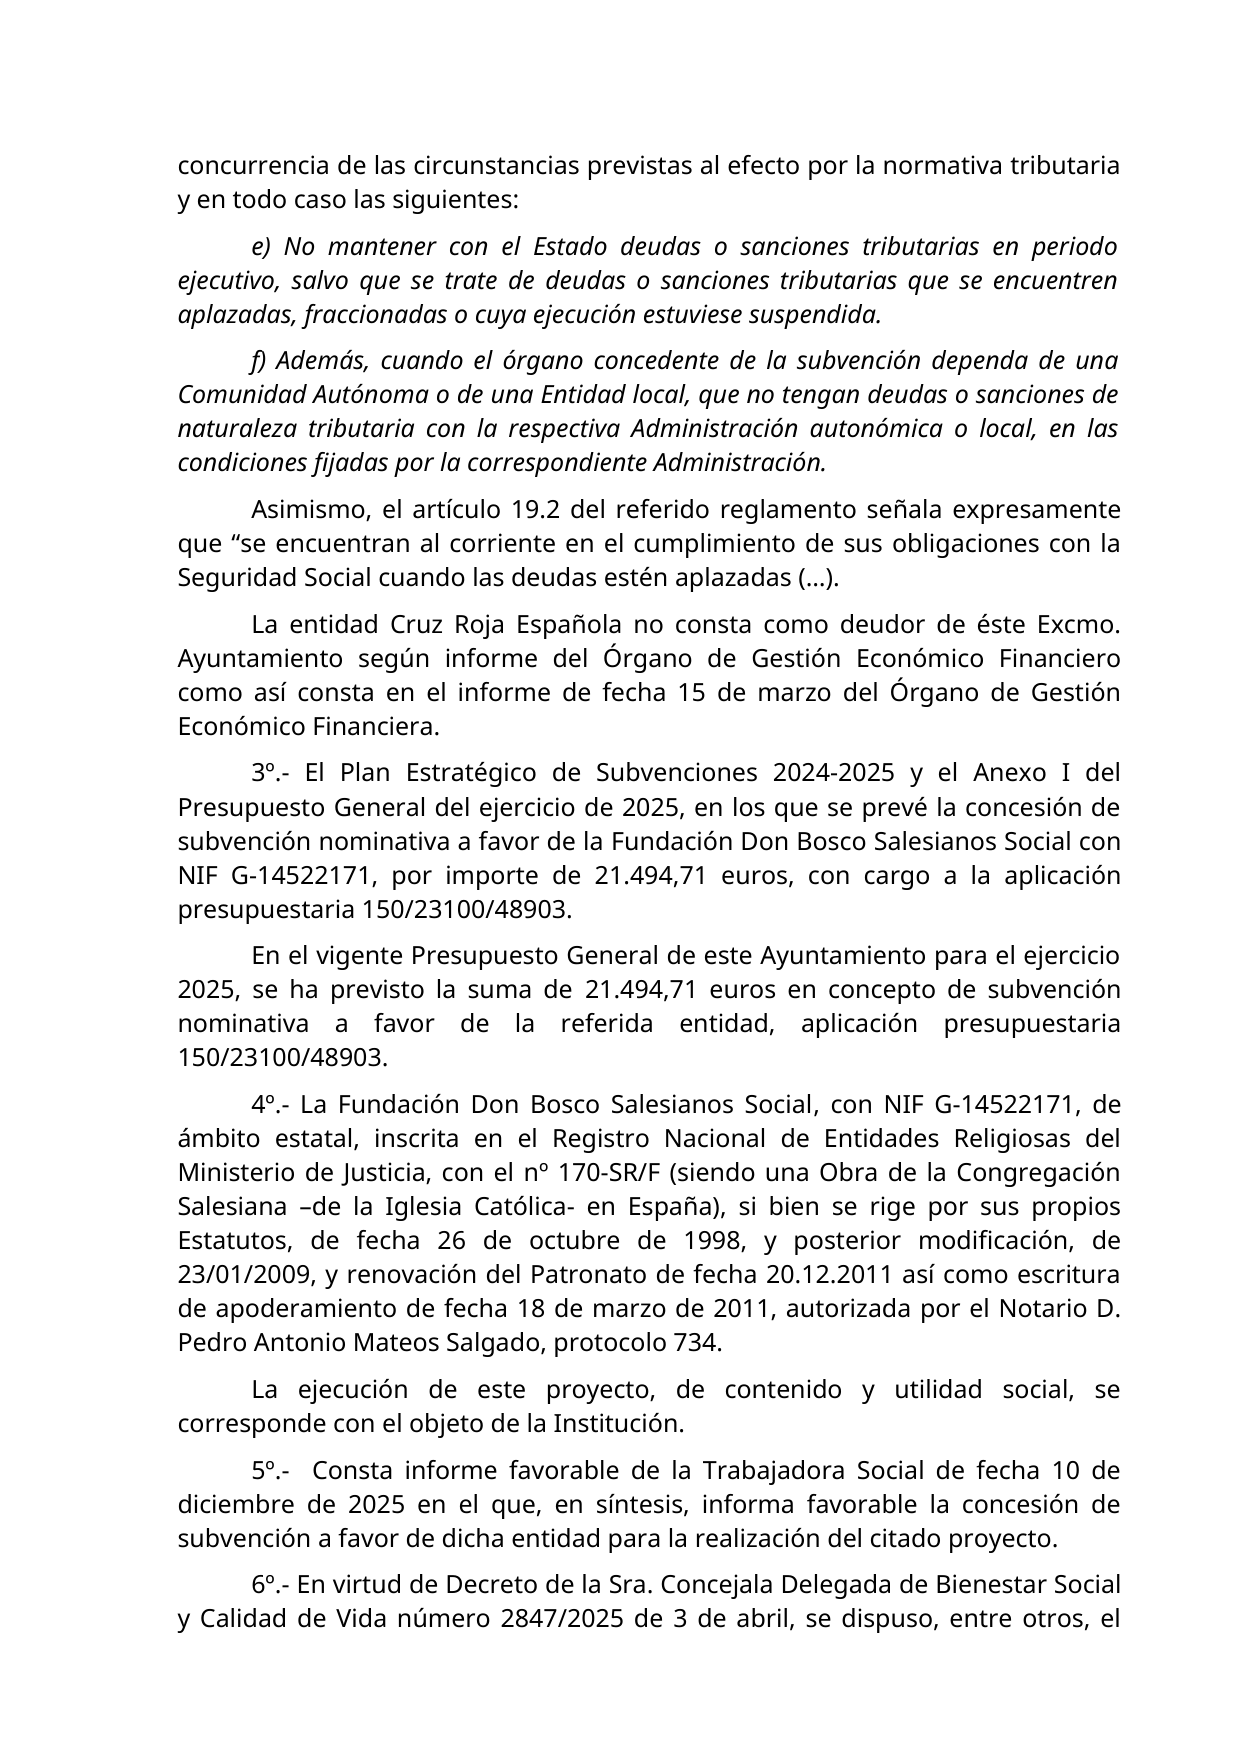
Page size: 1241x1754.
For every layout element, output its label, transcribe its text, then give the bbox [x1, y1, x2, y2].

text La entidad Cruz Roja Española no consta como deudor de éste Excmo. Ayuntamiento según informe del Órgano de Gestión Económico Financiero como así consta en el informe de fecha 15 de marzo del Órgano de Gestión Económico Financiera. [177, 606, 1122, 743]
text e) No mantener con el Estado deudas o sanciones tributarias en periodo ejecutivo, salvo que se trate de deudas o sanciones tributarias que se encuentren aplazadas, fraccionadas o cuya ejecución estuviese suspendida. [177, 228, 1122, 330]
text 6º.- En virtud de Decreto de la Sra. Concejala Delegada de Bienestar Social y Calidad de Vida número 2847/2025 de 3 de abril, se dispuso, entre otros, el [177, 1567, 1122, 1635]
text 3º.- El Plan Estratégico de Subvenciones 2024-2025 y el Anexo I del Presupuesto General del ejercicio de 2025, en los que se prevé la concesión de subvención nominativa a favor de la Fundación Don Bosco Salesianos Social con NIF G-14522171, por importe de 21.494,71 euros, con cargo a la aplicación presupuestaria 150/23100/48903. [177, 755, 1122, 925]
subtitle 4º.- La Fundación Don Bosco Salesianos Social, con NIF G-14522171, de ámbito estatal, inscrita en el Registro Nacional de Entidades Religiosas del Ministerio de Justicia, con el nº 170-SR/F (siendo una Obra de la Congregación Salesiana –de la Iglesia Católica- en España), si bien se rige por sus propios Estatutos, de fecha 26 de octubre de 1998, y posterior modificación, de 23/01/2009, y renovación del Patronato de fecha 20.12.2011 así como escritura de apoderamiento de fecha 18 de marzo de 2011, autorizada por el Notario D. Pedro Antonio Mateos Salgado, protocolo 734. [177, 1087, 1122, 1359]
subtitle La ejecución de este proyecto, de contenido y utilidad social, se corresponde con el objeto de la Institución. [177, 1372, 1122, 1440]
text Asimismo, el artículo 19.2 del referido reglamento señala expresamente que “se encuentran al corriente en el cumplimiento de sus obligaciones con la Seguridad Social cuando las deudas estén aplazadas (…). [177, 492, 1122, 594]
text f) Además, cuando el órgano concedente de la subvención dependa de una Comunidad Autónoma o de una Entidad local, que no tengan deudas o sanciones de naturaleza tributaria con la respectiva Administración autonómica o local, en las condiciones fijadas por la correspondiente Administración. [177, 343, 1122, 479]
text 5º.- Consta informe favorable de la Trabajadora Social de fecha 10 de diciembre de 2025 en el que, en síntesis, informa favorable la concesión de subvención a favor de dicha entidad para la realización del citado proyecto. [177, 1452, 1122, 1554]
subtitle En el vigente Presupuesto General de este Ayuntamiento para el ejercicio 2025, se ha previsto la suma de 21.494,71 euros en concepto de subvención nominativa a favor de la referida entidad, aplicación presupuestaria 150/23100/48903. [177, 938, 1122, 1074]
text concurrencia de las circunstancias previstas al efecto por la normativa tributaria y en todo caso las siguientes: [177, 148, 1122, 216]
